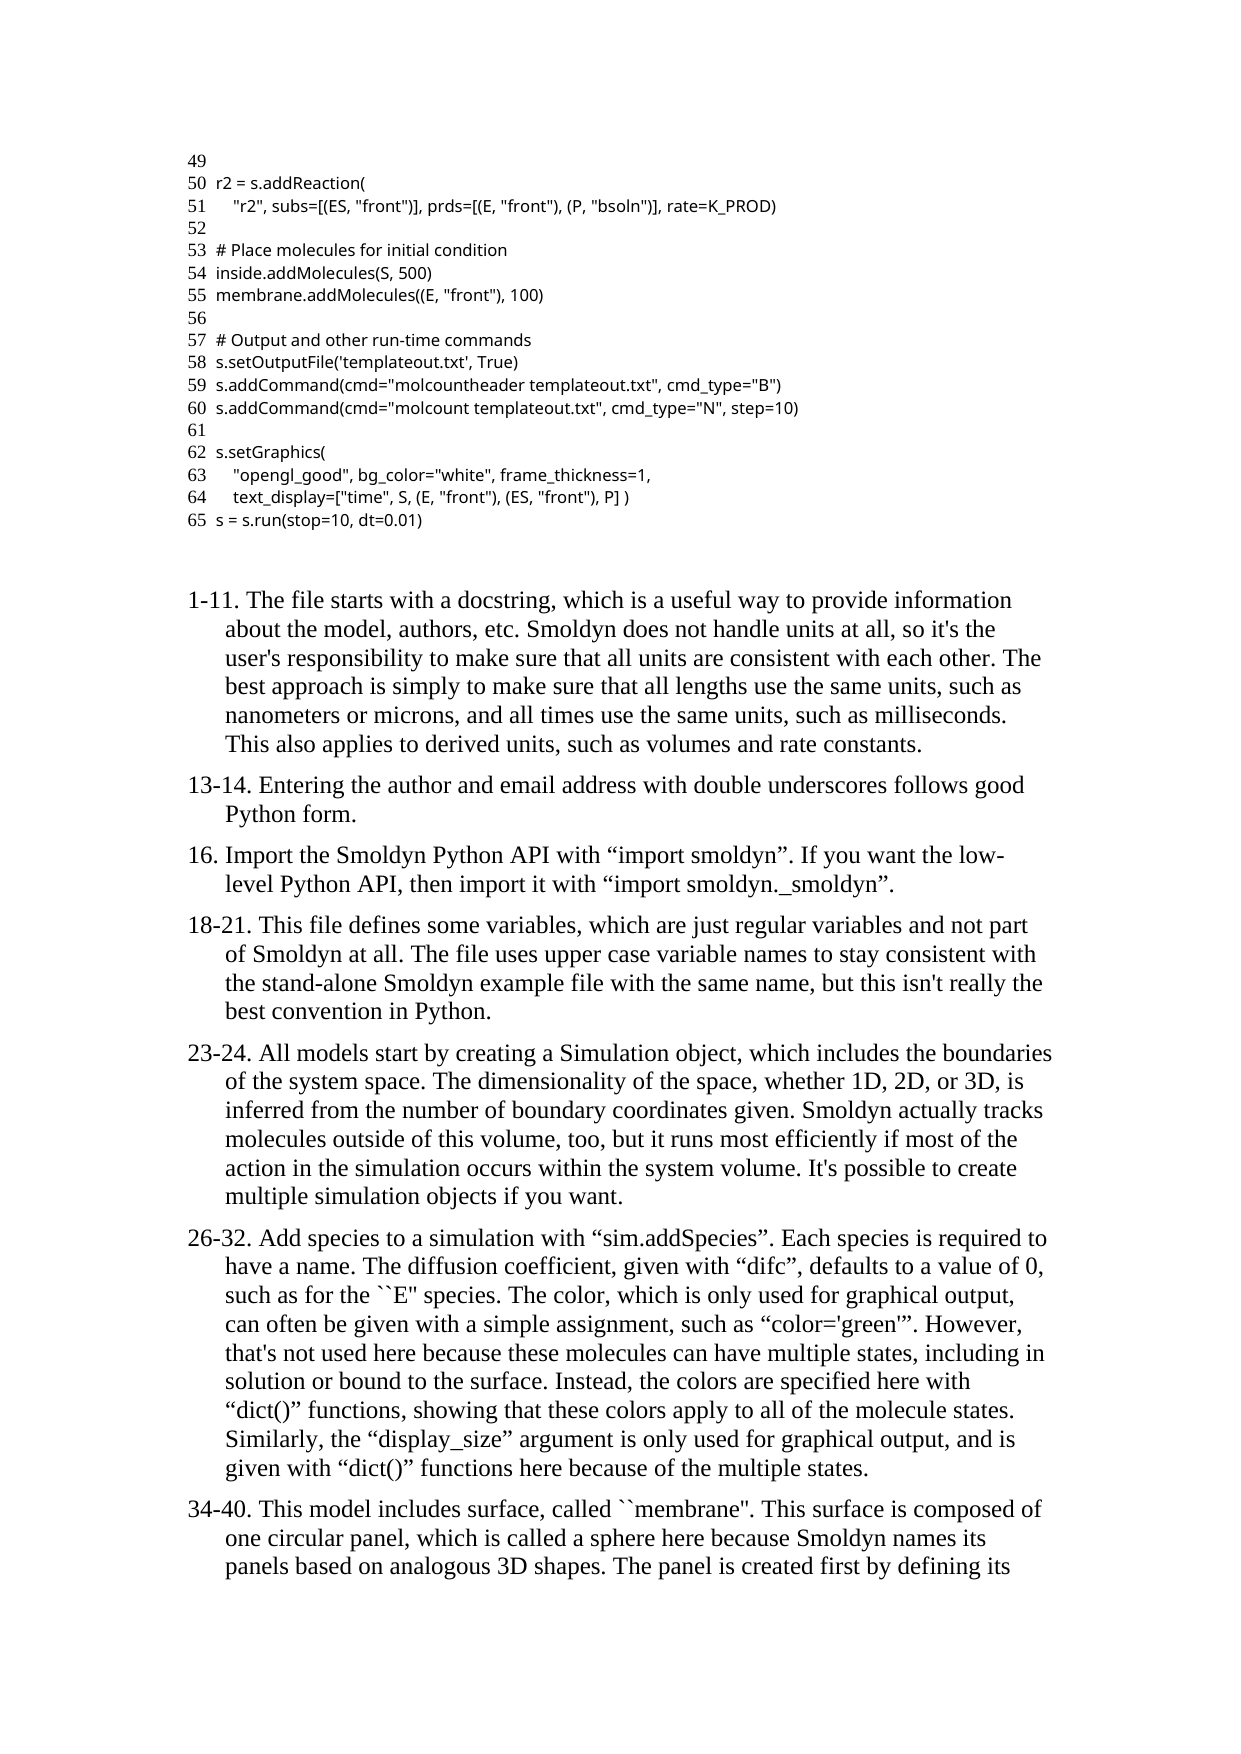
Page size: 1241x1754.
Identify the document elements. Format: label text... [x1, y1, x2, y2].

text 65 s = s.run(stop=10, dt=0.01) [187, 509, 1053, 531]
text 57 # Output and other run-time commands [187, 328, 1053, 351]
text 56 [187, 307, 1053, 328]
text 16. Import the Smoldyn Python API with “import smoldyn”. If you want the low-level Python API, then import it with “import smoldyn._smoldyn”. [187, 840, 1053, 898]
text 63 "opengl_good", bg_color="white", frame_thickness=1, [187, 463, 1053, 486]
text 49 [187, 150, 1053, 172]
text 50 r2 = s.addReaction( [187, 172, 1053, 194]
text 53 # Place molecules for initial condition [187, 238, 1053, 261]
text 60 s.addCommand(cmd="molcount templateout.txt", cmd_type="N", step=10) [187, 396, 1053, 419]
text 18-21. This file defines some variables, which are just regular variables and not part of Smoldyn at all. The file uses upper case variable names to stay consistent with the stand-alone Smoldyn example file with the same name, but this isn't really the best convention in Python. [187, 910, 1053, 1025]
text 26-32. Add species to a simulation with “sim.addSpecies”. Each species is required to have a name. The diffusion coefficient, given with “difc”, defaults to a value of 0, such as for the ``E'' species. The color, which is only used for graphical output, can often be given with a simple assignment, such as “color='green'”. However, that's not used here because these molecules can have multiple states, including in solution or bound to the surface. Instead, the colors are specified here with “dict()” functions, showing that these colors apply to all of the molecule states. Similarly, the “display_size” argument is only used for graphical output, and is given with “dict()” functions here because of the multiple states. [187, 1223, 1053, 1481]
text 59 s.addCommand(cmd="molcountheader templateout.txt", cmd_type="B") [187, 374, 1053, 396]
text 61 [187, 419, 1053, 441]
text 23-24. All models start by creating a Simulation object, which includes the boundaries of the system space. The dimensionality of the space, whether 1D, 2D, or 3D, is inferred from the number of boundary coordinates given. Smoldyn actually tracks molecules outside of this volume, too, but it runs most efficiently if most of the action in the simulation occurs within the system volume. It's possible to create multiple simulation objects if you want. [187, 1038, 1053, 1210]
text 54 inside.addMolecules(S, 500) [187, 261, 1053, 284]
text 1-11. The file starts with a docstring, which is a useful way to provide information about the model, authors, etc. Smoldyn does not handle units at all, so it's the user's responsibility to make sure that all units are consistent with each other. The best approach is simply to make sure that all lengths use the same units, such as nanometers or microns, and all times use the same units, such as milliseconds. This also applies to derived units, such as volumes and rate constants. [187, 585, 1053, 758]
text 55 membrane.addMolecules((E, "front"), 100) [187, 284, 1053, 307]
text 34-40. This model includes surface, called ``membrane''. This surface is composed of one circular panel, which is called a sphere here because Smoldyn names its panels based on analogous 3D shapes. The panel is created first by defining its [187, 1494, 1053, 1580]
text 13-14. Entering the author and email address with double underscores follows good Python form. [187, 770, 1053, 828]
text 52 [187, 217, 1053, 238]
text 51 "r2", subs=[(ES, "front")], prds=[(E, "front"), (P, "bsoln")], rate=K_PROD) [187, 194, 1053, 217]
text 58 s.setOutputFile('templateout.txt', True) [187, 351, 1053, 374]
text 62 s.setGraphics( [187, 441, 1053, 463]
text 64 text_display=["time", S, (E, "front"), (ES, "front"), P] ) [187, 486, 1053, 509]
